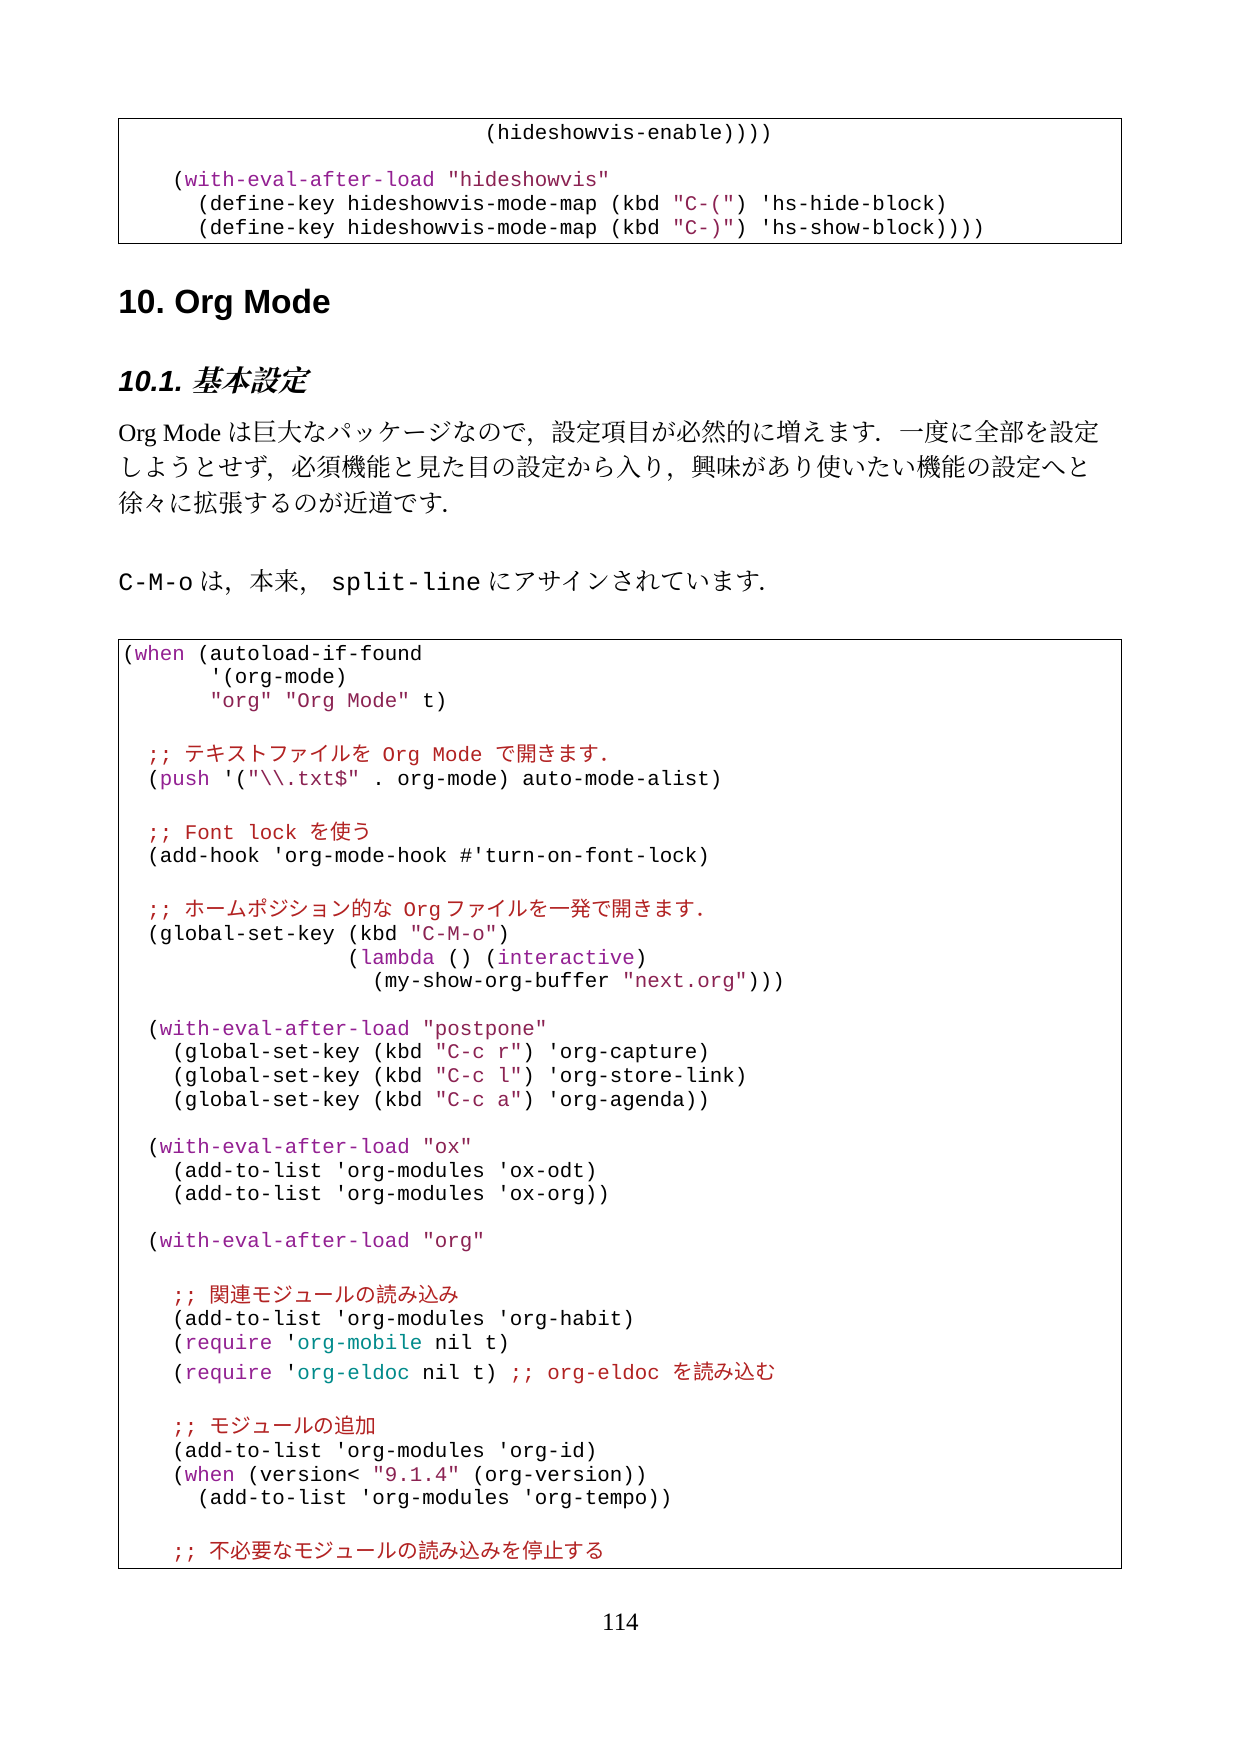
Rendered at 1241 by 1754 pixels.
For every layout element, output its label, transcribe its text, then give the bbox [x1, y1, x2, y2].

text (define-key hideshowvis-mode-map (kbd "C-(") 'hs-hide-block) [119, 189, 1121, 213]
text (add-to-list 'org-modules 'org-tempo)) [119, 1483, 1121, 1507]
text ;; モジュールの追加 [119, 1406, 1121, 1436]
text (with-eval-after-load "postpone" [119, 1014, 1121, 1037]
text (define-key hideshowvis-mode-map (kbd "C-)") 'hs-show-block)))) [119, 213, 1121, 243]
text "org" "Org Mode" t) [119, 686, 1121, 710]
subtitle Org Mode [118, 282, 1122, 320]
text (require 'org-eldoc nil t) ;; org-eldoc を読み込む [119, 1352, 1121, 1382]
text ;; ホームポジション的な Orgファイルを一発で開きます． [119, 889, 1121, 919]
text Org Mode は巨大なパッケージなので，設定項目が必然的に増えます．一度に全部を設定しようとせず，必須機能と見た目の設定から入り，興味があり使いたい機能の設定へと徐々に拡張するのが近道です． [118, 412, 1122, 549]
text (add-to-list 'org-modules 'ox-org)) [119, 1179, 1121, 1203]
text (global-set-key (kbd "C-c r") 'org-capture) [119, 1037, 1121, 1061]
text (my-show-org-buffer "next.org"))) [119, 966, 1121, 990]
text (when (autoload-if-found [119, 640, 1121, 662]
subtitle 基本設定 [118, 358, 1122, 400]
text (global-set-key (kbd "C-c l") 'org-store-link) [119, 1061, 1121, 1085]
text ;; テキストファイルを Org Mode で開きます． [119, 733, 1121, 764]
text (with-eval-after-load "org" [119, 1227, 1121, 1250]
text C-M-o は，本来， split-line にアサインされています． [118, 561, 1122, 626]
text (add-to-list 'org-modules 'org-id) [119, 1436, 1121, 1460]
text (lambda () (interactive) [119, 943, 1121, 966]
text '(org-mode) [119, 662, 1121, 686]
text (add-to-list 'org-modules 'ox-odt) [119, 1156, 1121, 1179]
text (when (version< "9.1.4" (org-version)) [119, 1460, 1121, 1483]
text (add-hook 'org-mode-hook #'turn-on-font-lock) [119, 841, 1121, 865]
text (require 'org-mobile nil t) [119, 1328, 1121, 1352]
text ;; Font lock を使う [119, 811, 1121, 841]
text (hideshowvis-enable)))) [119, 119, 1121, 142]
text ;; 不必要なモジュールの読み込みを停止する [119, 1531, 1121, 1568]
text ;; 関連モジュールの読み込み [119, 1274, 1121, 1304]
text (push '("\\.txt$" . org-mode) auto-mode-alist) [119, 764, 1121, 787]
text (global-set-key (kbd "C-M-o") [119, 919, 1121, 943]
text (global-set-key (kbd "C-c a") 'org-agenda)) [119, 1085, 1121, 1108]
text (with-eval-after-load "ox" [119, 1132, 1121, 1156]
text (add-to-list 'org-modules 'org-habit) [119, 1304, 1121, 1328]
text (with-eval-after-load "hideshowvis" [119, 165, 1121, 189]
